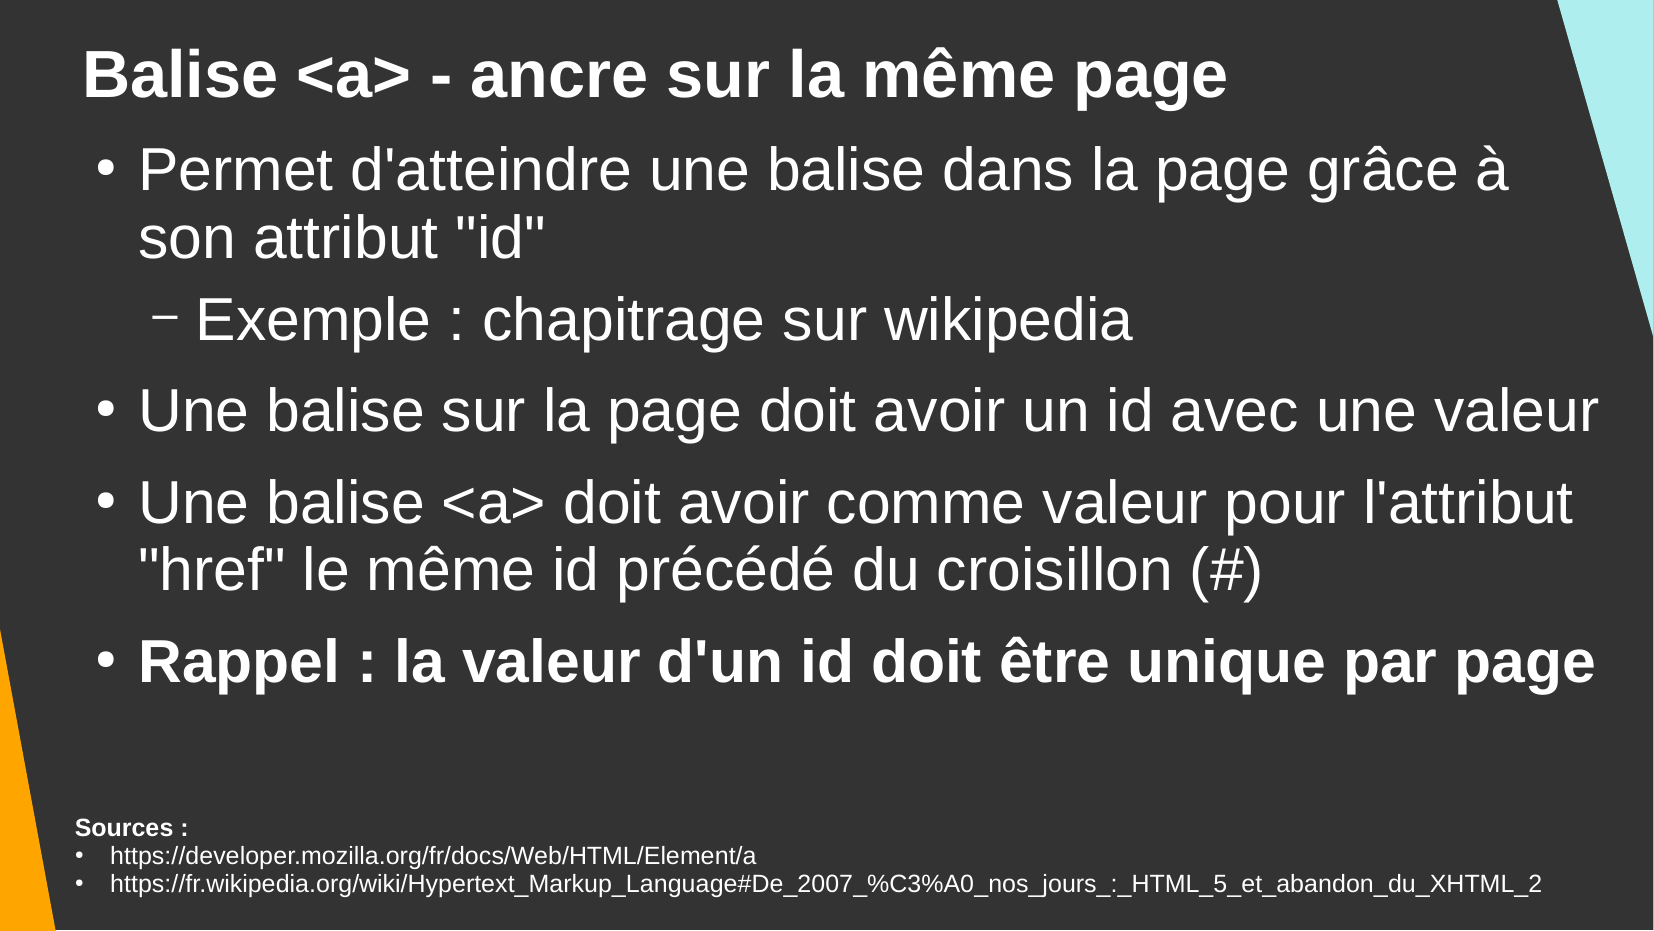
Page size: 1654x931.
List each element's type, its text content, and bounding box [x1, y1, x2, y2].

title Balise <a> - ancre sur la même page [82, 37, 1571, 114]
text_box [0, 629, 56, 931]
text_box [1557, 0, 1654, 340]
text_box Sources : https://developer.mozilla.org/fr/docs/Web/HTML/Element/a https://fr.wikipedia.org/wiki/Hypertext_Markup_Language#De_2007_%C3%A0_nos_jours_:_HTML_5_et_abandon_du_XHTML_2 [60, 806, 1642, 931]
list Permet d'atteindre une balise dans la page grâce à son attribut "id" Exemple : chapitrage sur wikipedia Une balise sur la page doit avoir un id avec une valeur Une balise <a> doit avoir comme valeur pour l'attribut "href" le même id précédé du croisillon (#) Rappel : la valeur d'un id doit être unique par page [80, 135, 1605, 709]
